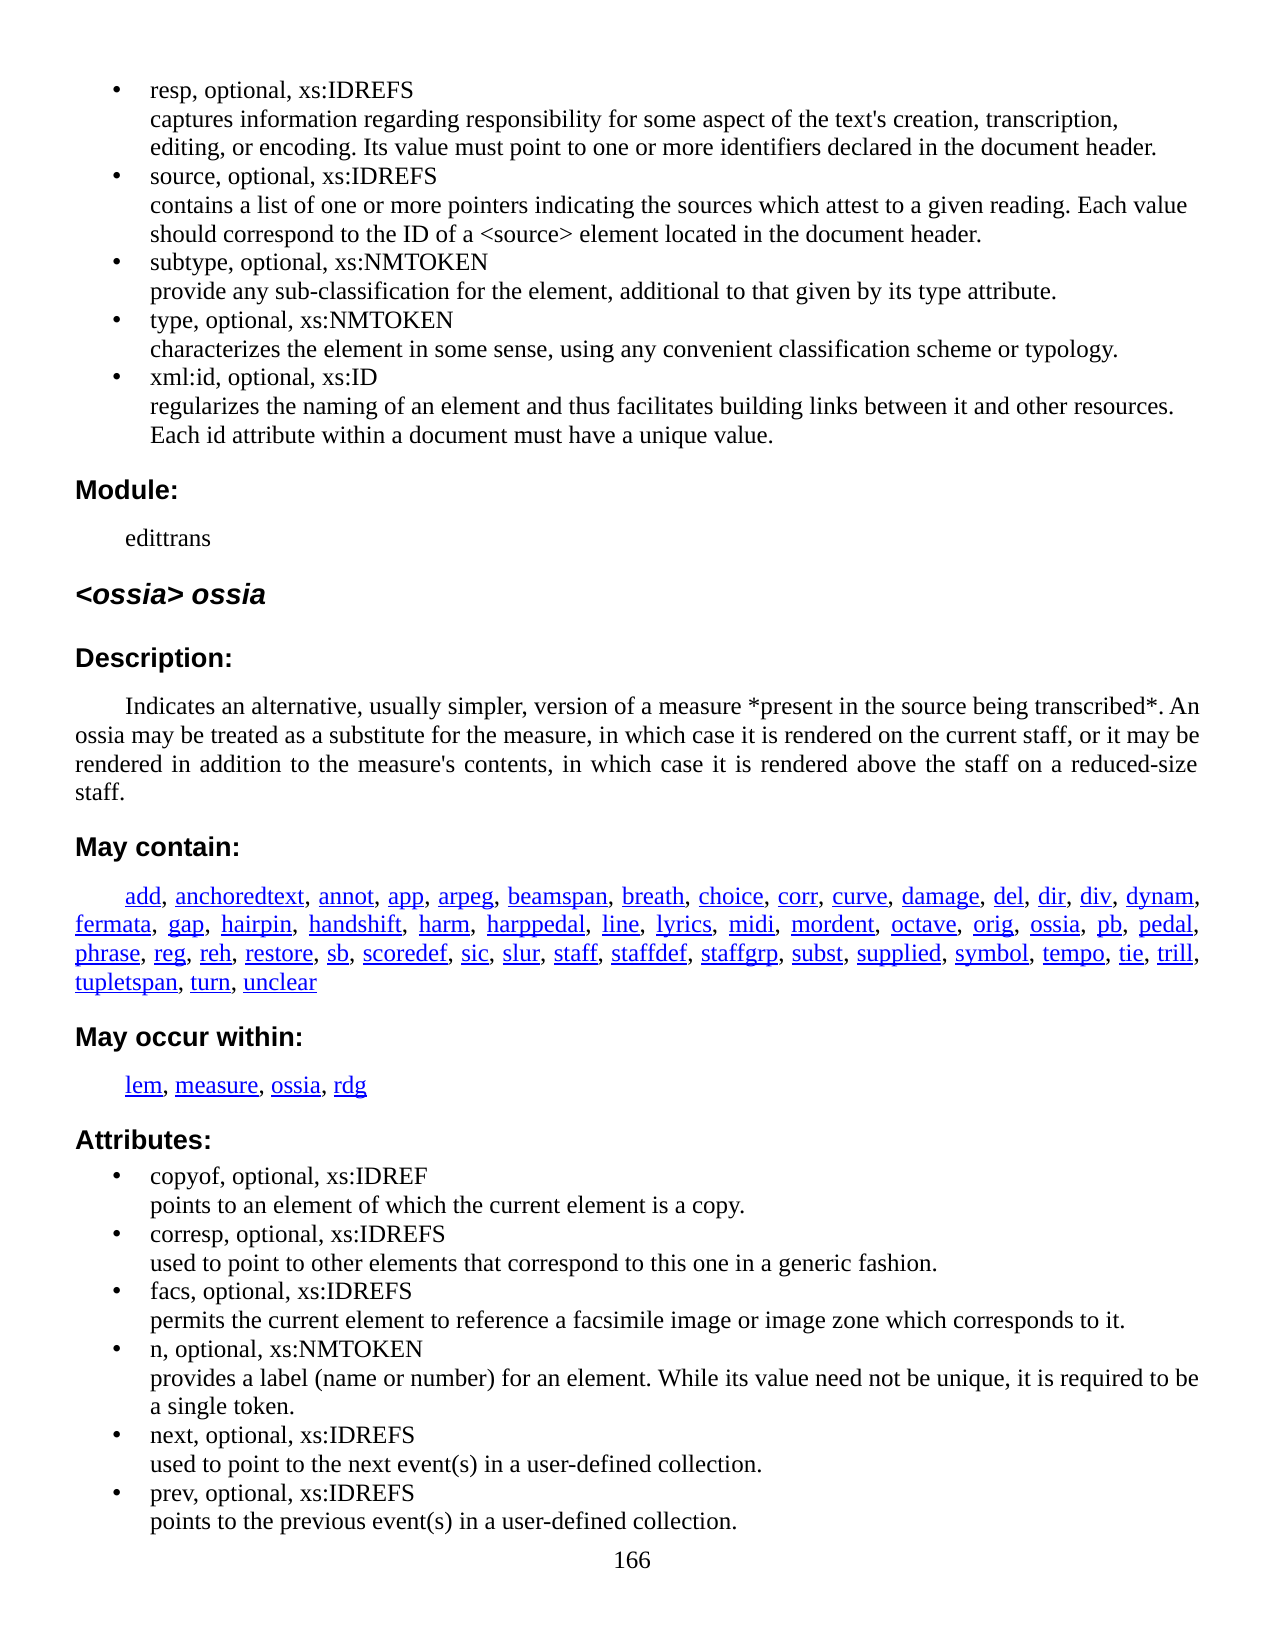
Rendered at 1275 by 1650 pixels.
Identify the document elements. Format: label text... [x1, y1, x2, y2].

text Indicates an alternative, usually simpler, version of a measure *present in the source being transcribed*. An ossia may be treated as a substitute for the measure, in which case it is rendered on the current staff, or it may be rendered in addition to the measure's contents, in which case it is rendered above the staff on a reduced-size staff. [75, 691, 1200, 806]
list prev, optional, xs:IDREFS points to the previous event(s) in a user-defined collection. [112, 1478, 1200, 1535]
subtitle <ossia> ossia [75, 577, 1200, 611]
subtitle May occur within: [75, 1021, 1200, 1052]
list xml:id, optional, xs:ID regularizes the naming of an element and thus facilitates building links between it and other resources. Each id attribute within a document must have a unique value. [112, 362, 1200, 449]
text lem, measure, ossia, rdg [75, 1070, 1200, 1099]
list n, optional, xs:NMTOKEN provides a label (name or number) for an element. While its value need not be unique, it is required to be a single token. [112, 1334, 1200, 1420]
list corresp, optional, xs:IDREFS used to point to other elements that correspond to this one in a generic fashion. [112, 1219, 1200, 1276]
subtitle Attributes: [75, 1124, 1200, 1155]
subtitle Module: [75, 474, 1200, 505]
list next, optional, xs:IDREFS used to point to the next event(s) in a user-defined collection. [112, 1420, 1200, 1478]
list copyof, optional, xs:IDREF points to an element of which the current element is a copy. [112, 1161, 1200, 1219]
text add, anchoredtext, annot, app, arpeg, beamspan, breath, choice, corr, curve, damage, del, dir, div, dynam, fermata, gap, hairpin, handshift, harm, harppedal, line, lyrics, midi, mordent, octave, orig, ossia, pb, pedal, phrase, reg, reh, restore, sb, scoredef, sic, slur, staff, staffdef, staffgrp, subst, supplied, symbol, tempo, tie, trill, tupletspan, turn, unclear [75, 881, 1200, 996]
list subtype, optional, xs:NMTOKEN provide any sub-classification for the element, additional to that given by its type attribute. [112, 247, 1200, 305]
text edittrans [75, 523, 1200, 552]
list resp, optional, xs:IDREFS captures information regarding responsibility for some aspect of the text's creation, transcription, editing, or encoding. Its value must point to one or more identifiers declared in the document header. [112, 75, 1200, 161]
list source, optional, xs:IDREFS contains a list of one or more pointers indicating the sources which attest to a given reading. Each value should correspond to the ID of a <source> element located in the document header. [112, 161, 1200, 247]
list facs, optional, xs:IDREFS permits the current element to reference a facsimile image or image zone which corresponds to it. [112, 1276, 1200, 1334]
subtitle May contain: [75, 831, 1200, 862]
list type, optional, xs:NMTOKEN characterizes the element in some sense, using any convenient classification scheme or typology. [112, 305, 1200, 362]
subtitle Description: [75, 642, 1200, 673]
